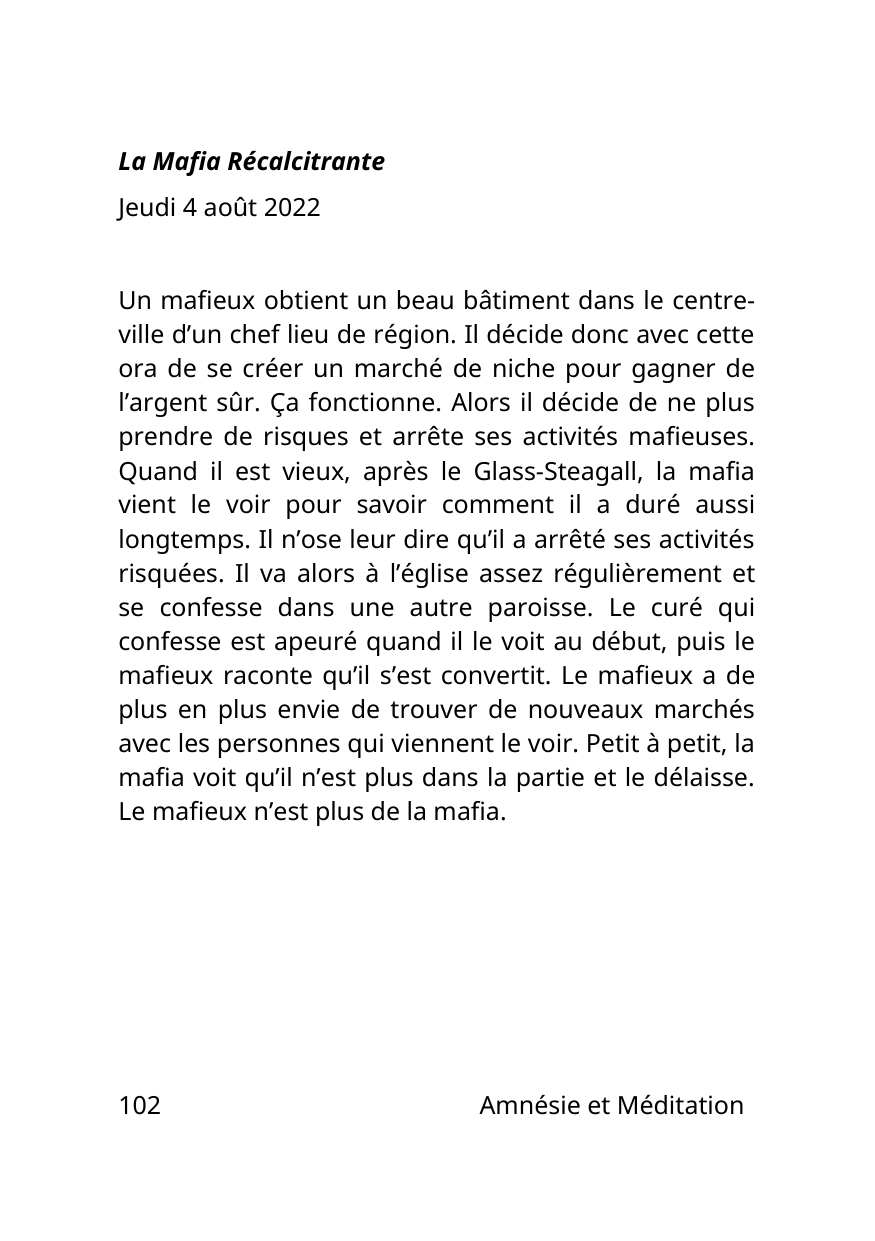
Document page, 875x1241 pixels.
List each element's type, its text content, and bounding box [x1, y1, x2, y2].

text Un mafieux obtient un beau bâtiment dans le centre-ville d’un chef lieu de région. Il décide donc avec cette ora de se créer un marché de niche pour gagner de l’argent sûr. Ça fonctionne. Alors il décide de ne plus prendre de risques et arrête ses activités mafieuses. Quand il est vieux, après le Glass-Steagall, la mafia vient le voir pour savoir comment il a duré aussi longtemps. Il n’ose leur dire qu’il a arrêté ses activités risquées. Il va alors à l’église assez régulièrement et se confesse dans une autre paroisse. Le curé qui confesse est apeuré quand il le voit au début, puis le mafieux raconte qu’il s’est convertit. Le mafieux a de plus en plus envie de trouver de nouveaux marchés avec les personnes qui viennent le voir. Petit à petit, la mafia voit qu’il n’est plus dans la partie et le délaisse. Le mafieux n’est plus de la mafia. [118, 283, 756, 828]
text Jeudi 4 août 2022 [118, 190, 756, 224]
subtitle La Mafia Récalcitrante [118, 143, 756, 177]
